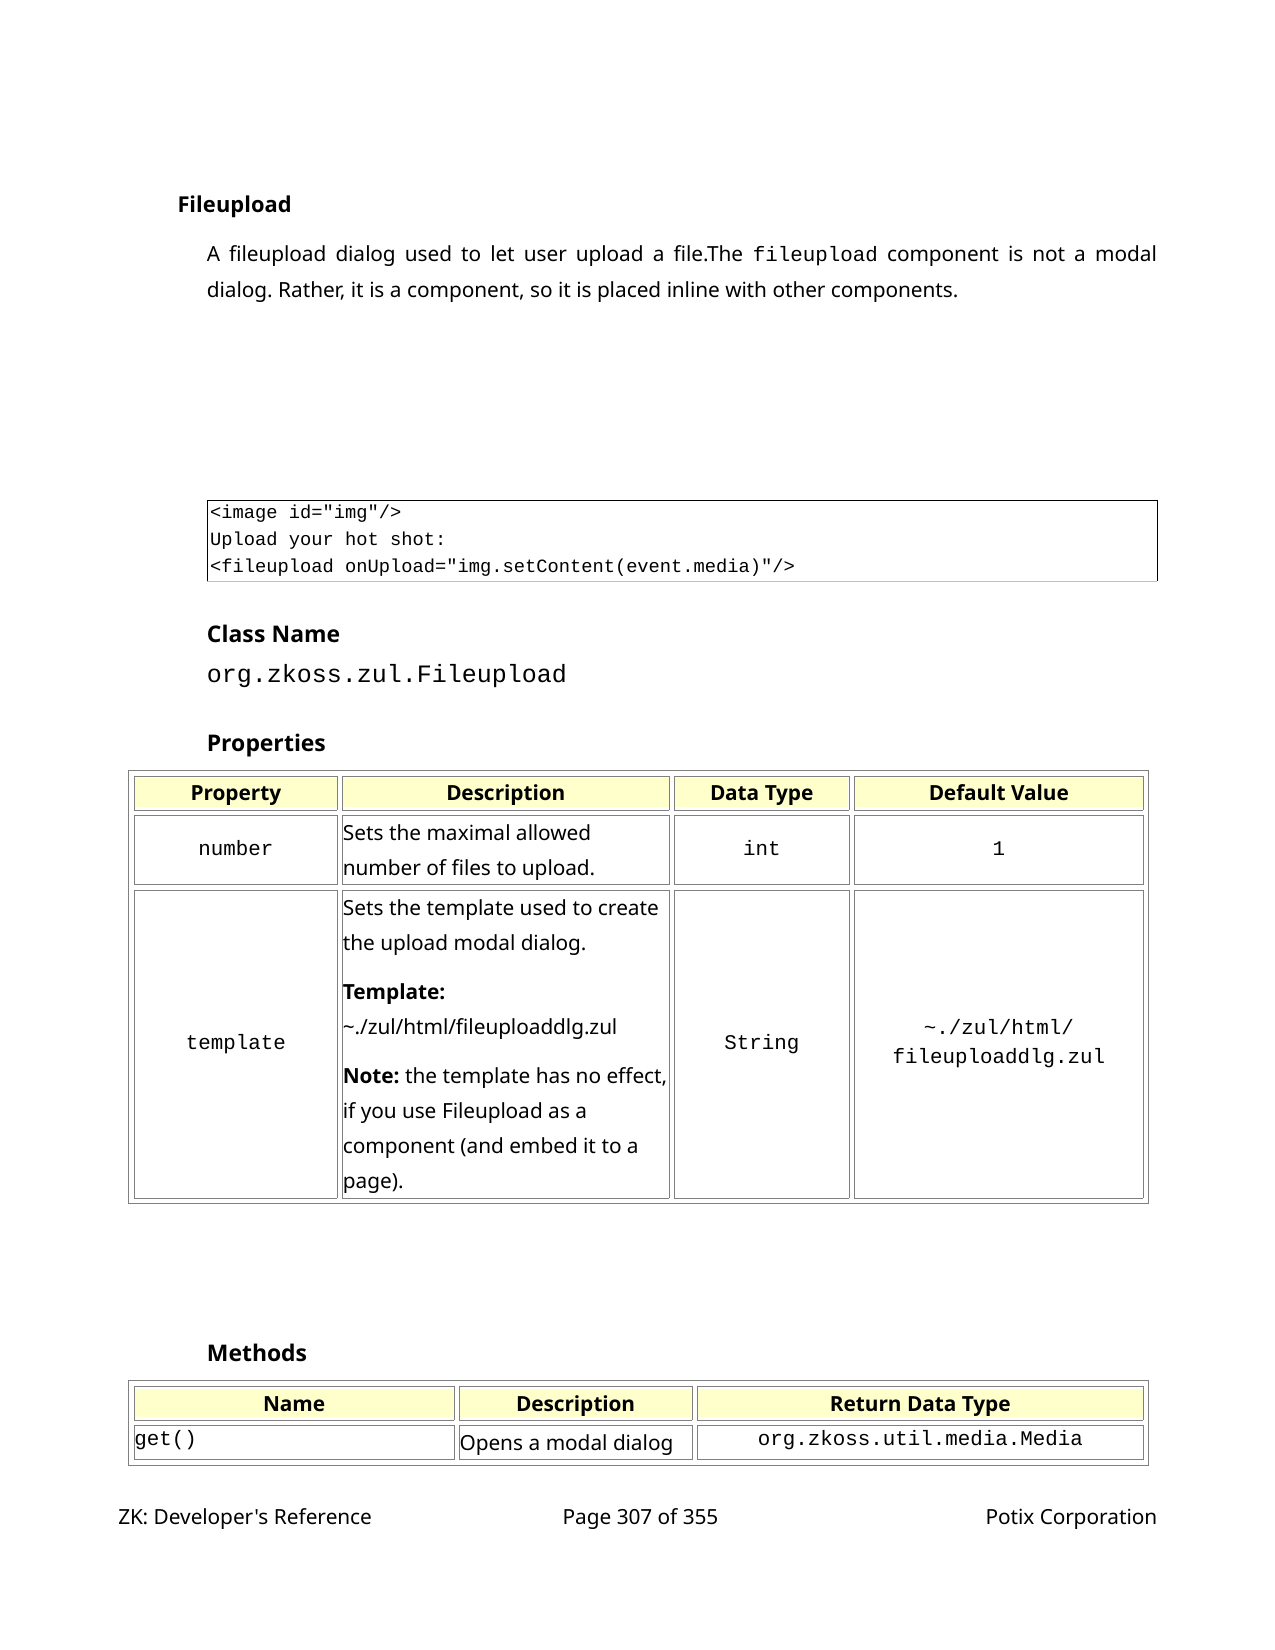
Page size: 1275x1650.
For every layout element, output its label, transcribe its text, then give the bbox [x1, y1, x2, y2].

text org.zkoss.zul.Fileupload [207, 662, 1157, 690]
text Upload your hot shot: [208, 527, 1157, 551]
table_cell Sets the maximal allowed number of files to upload. [340, 810, 672, 884]
table_cell int [672, 810, 851, 884]
table_cell ~./zul/html/fileuploaddlg.zul [851, 884, 1146, 1198]
table_header Description [340, 771, 672, 810]
text <image id="img"/> [208, 501, 1157, 524]
table_header Name [131, 1381, 456, 1420]
subtitle Fileupload [177, 189, 1157, 219]
table_cell get() [131, 1420, 456, 1459]
text <fileupload onUpload="img.setContent(event.media)"/> [208, 554, 1157, 581]
table_cell org.zkoss.util.media.Media [694, 1420, 1146, 1459]
table_cell Sets the template used to create the upload modal dialog. Template: ~./zul/html/fileuploaddlg.zul Note: the template has no effect, if you use Fileupload as a component (and embed it to a page). [340, 884, 672, 1198]
table_header Default Value [851, 771, 1146, 810]
table_header Data Type [672, 771, 851, 810]
table_cell template [131, 884, 340, 1198]
table_header Description [456, 1381, 694, 1420]
table_header Return Data Type [694, 1381, 1146, 1420]
table_header Property [131, 771, 340, 810]
subtitle Properties [207, 727, 1157, 758]
table_cell 1 [851, 810, 1146, 884]
subtitle Methods [207, 1337, 1157, 1368]
table_cell Opens a modal dialog [456, 1420, 694, 1459]
table_cell number [131, 810, 340, 884]
subtitle Class Name [207, 618, 1157, 649]
text A fileupload dialog used to let user upload a file.The fileupload component is not a modal dialog. Rather, it is a component, so it is placed inline with other components. [207, 239, 1157, 303]
table_cell String [672, 884, 851, 1198]
